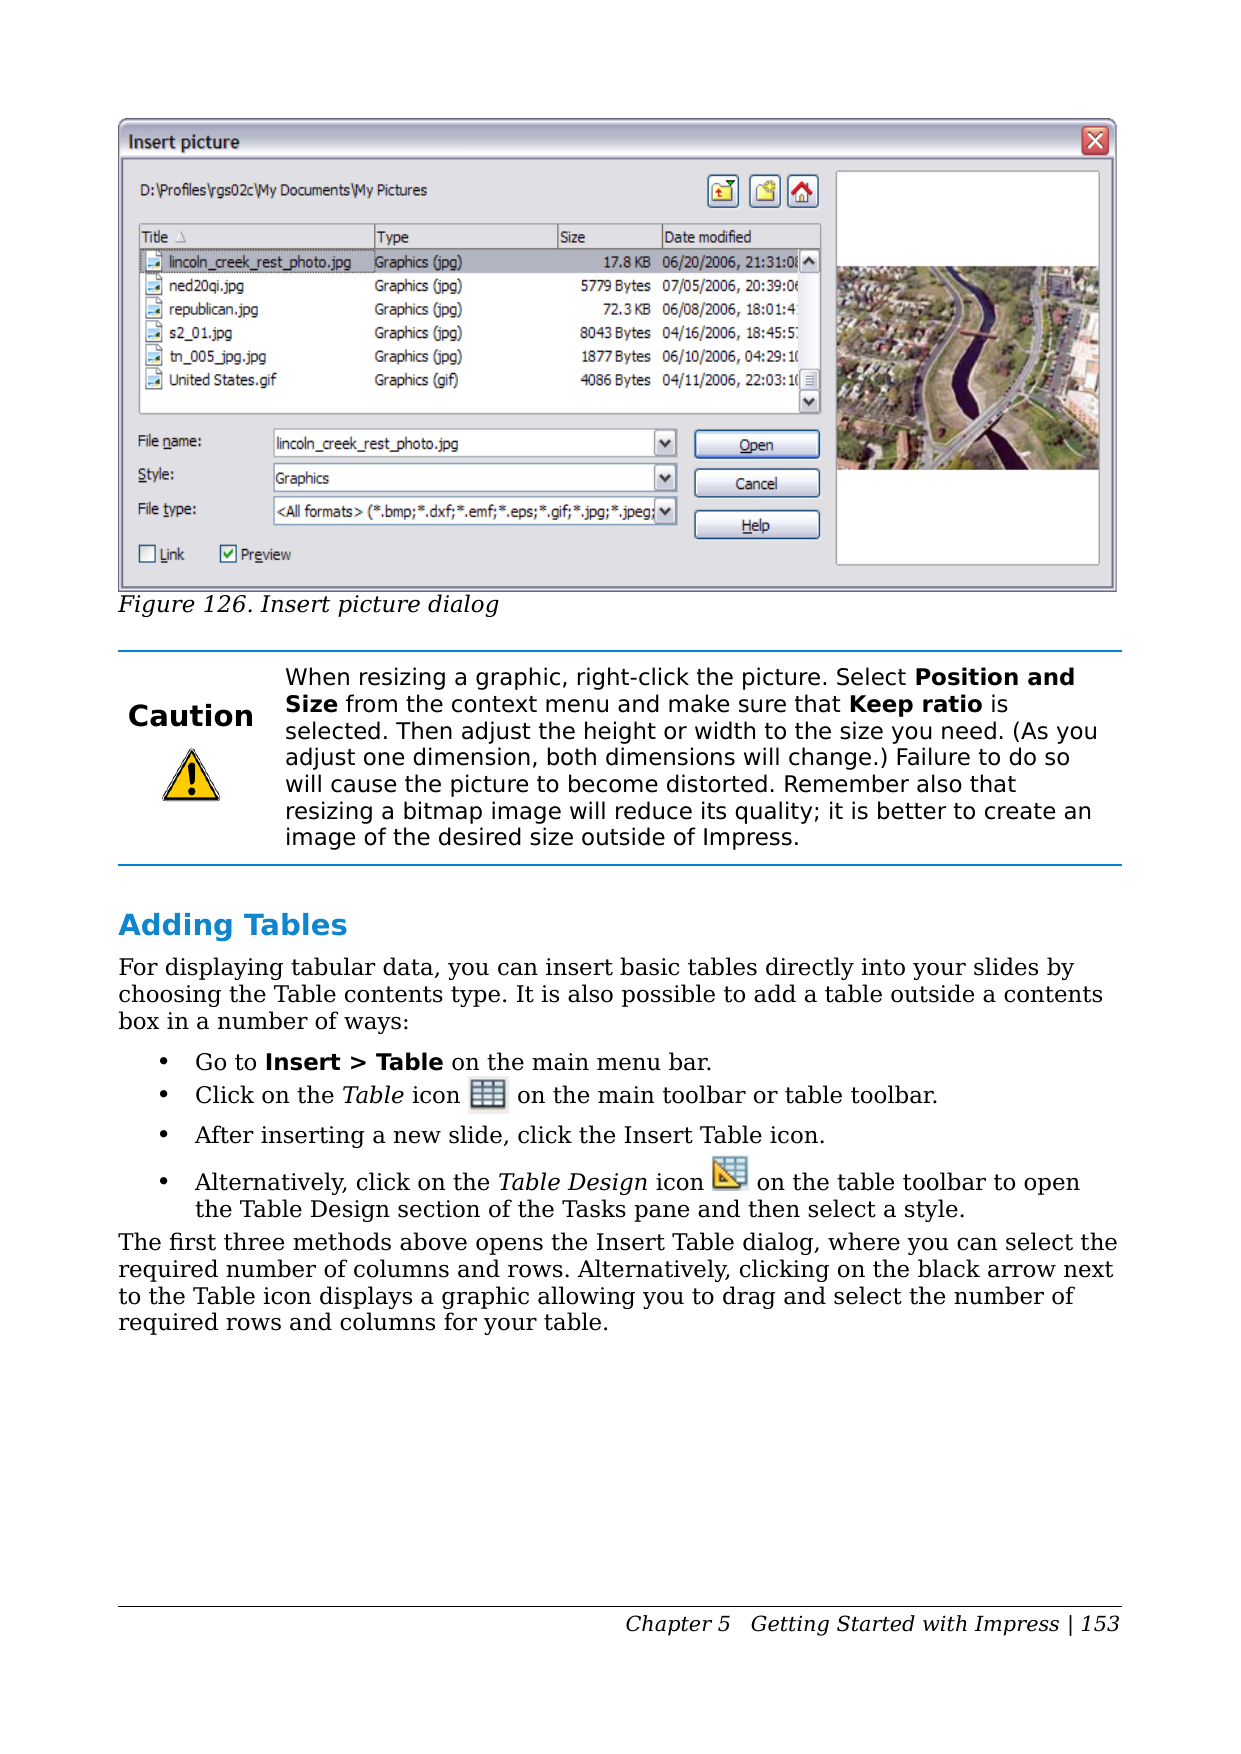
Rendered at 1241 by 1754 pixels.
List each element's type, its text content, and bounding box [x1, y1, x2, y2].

list Click on the Table icon [156, 1076, 467, 1114]
picture [118, 118, 1117, 592]
list After inserting a new slide, click the Insert Table icon. [156, 1120, 1122, 1149]
list Go to Insert > Table on the main menu bar. [156, 1047, 1122, 1076]
subtitle Adding Tables [118, 908, 1122, 942]
picture [711, 1155, 749, 1191]
table_header When resizing a graphic, right-click the picture. Select Position and Size from the context menu and make sure that Keep ratio is selected. Then adjust the height or width to the size you need. (As you adjust one dimension, both dimensions will change.) Failure to do so will cause the picture to become distorted. Remember also that resizing a bitmap image will reduce its quality; it is better to create an image of the desired size outside of Impress. [264, 652, 1122, 864]
list Alternatively, click on the Table Design icon on the table toolbar to open the Table Design section of the Tasks pane and then select a style. [156, 1155, 1122, 1223]
text For displaying tabular data, you can insert basic tables directly into your slides by choosing the Table contents type. It is also possible to add a table outside a contents box in a number of ways: [118, 954, 1122, 1034]
list on the main toolbar or table toolbar. [510, 1076, 1122, 1114]
picture [467, 1076, 510, 1114]
text The first three methods above opens the Insert Table dialog, where you can select the required number of columns and rows. Alternatively, clicking on the black arrow next to the Table icon displays a graphic allowing you to drag and select the number of required rows and columns for your table. [118, 1229, 1122, 1336]
text Figure 126. Insert picture dialog [118, 592, 1117, 618]
picture [158, 745, 224, 805]
table_header Caution [118, 652, 263, 864]
